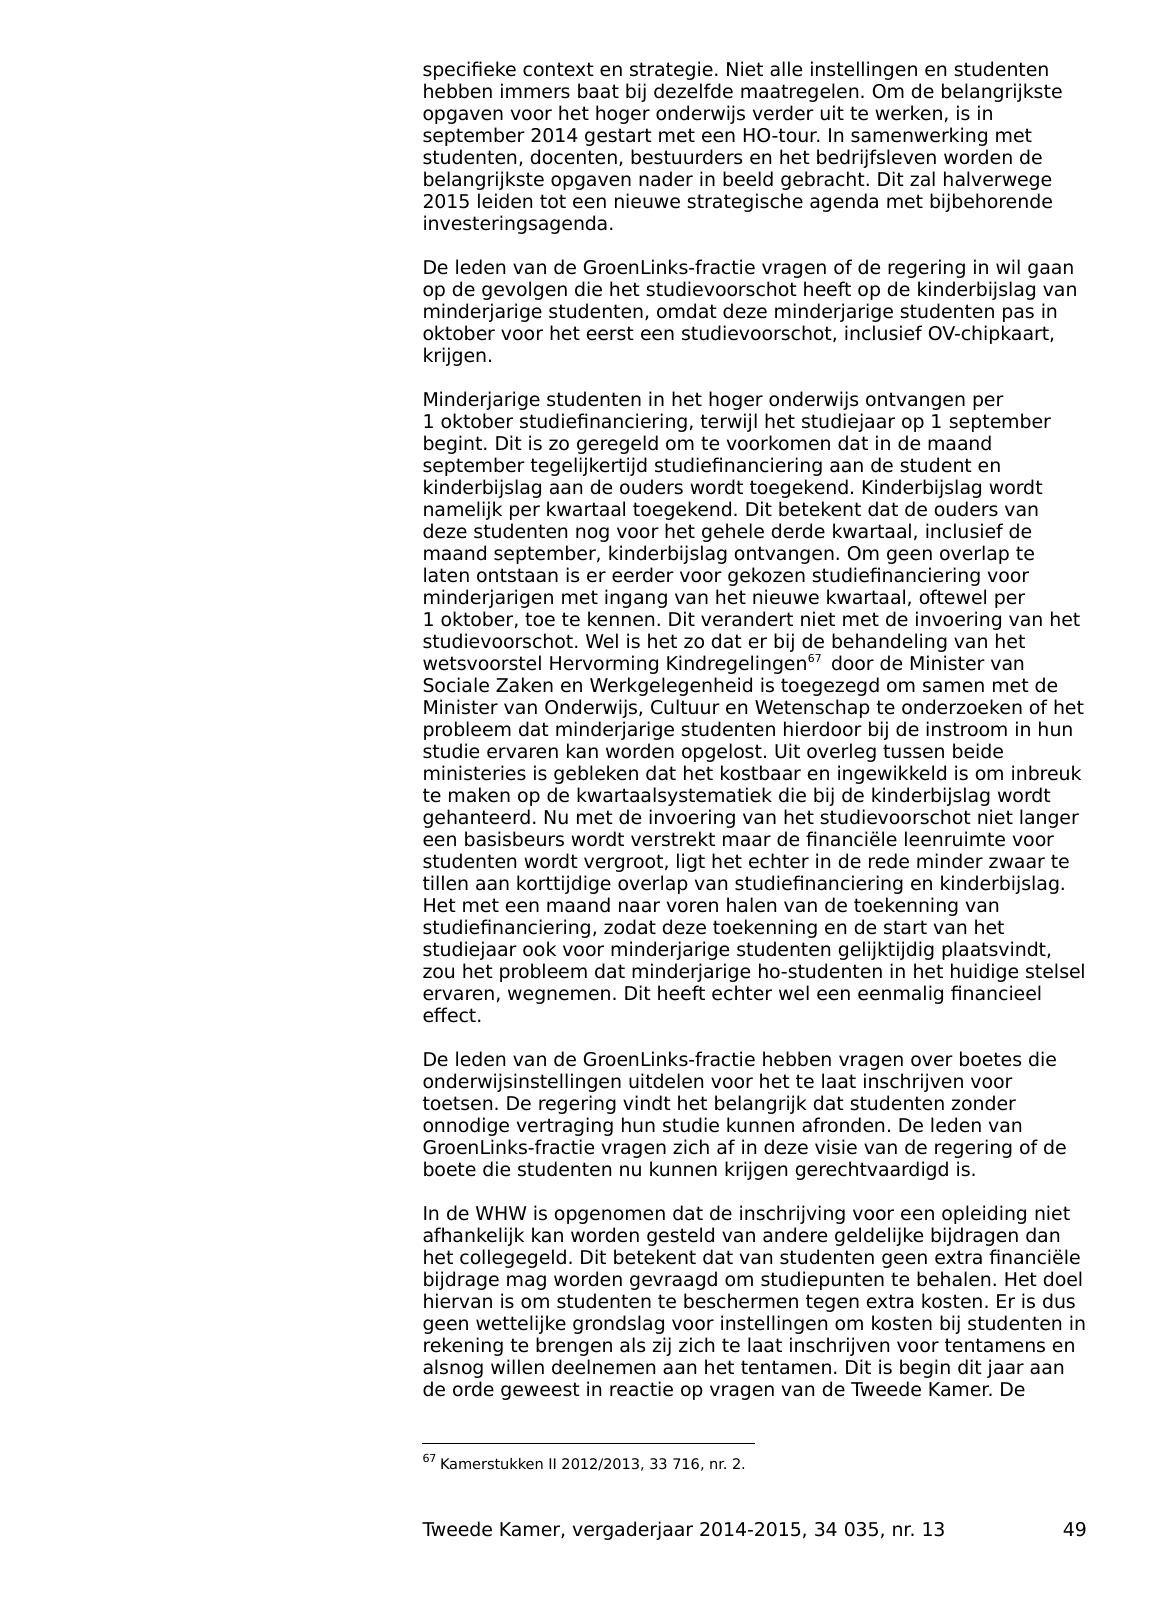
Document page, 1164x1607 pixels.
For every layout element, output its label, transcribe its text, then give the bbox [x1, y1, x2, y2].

text specifieke context en strategie. Niet alle instellingen en studenten hebben immers baat bij dezelfde maatregelen. Om de belangrijkste opgaven voor het hoger onderwijs verder uit te werken, is in september 2014 gestart met een HO-tour. In samenwerking met studenten, docenten, bestuurders en het bedrijfsleven worden de belangrijkste opgaven nader in beeld gebracht. Dit zal halverwege 2015 leiden tot een nieuwe strategische agenda met bijbehorende investeringsagenda. [422, 59, 1087, 235]
text De leden van de GroenLinks-fractie vragen of de regering in wil gaan op de gevolgen die het studievoorschot heeft op de kinderbijslag van minderjarige studenten, omdat deze minderjarige studenten pas in oktober voor het eerst een studievoorschot, inclusief OV-chipkaart, krijgen. [422, 257, 1087, 367]
text Minderjarige studenten in het hoger onderwijs ontvangen per 1 oktober studiefinanciering, terwijl het studiejaar op 1 september begint. Dit is zo geregeld om te voorkomen dat in de maand september tegelijkertijd studiefinanciering aan de student en kinderbijslag aan de ouders wordt toegekend. Kinderbijslag wordt namelijk per kwartaal toegekend. Dit betekent dat de ouders van deze studenten nog voor het gehele derde kwartaal, inclusief de maand september, kinderbijslag ontvangen. Om geen overlap te laten ontstaan is er eerder voor gekozen studiefinanciering voor minderjarigen met ingang van het nieuwe kwartaal, oftewel per 1 oktober, toe te kennen. Dit verandert niet met de invoering van het studievoorschot. Wel is het zo dat er bij de behandeling van het wetsvoorstel Hervorming Kindregelingen door de Minister van Sociale Zaken en Werkgelegenheid is toegezegd om samen met de Minister van Onderwijs, Cultuur en Wetenschap te onderzoeken of het probleem dat minderjarige studenten hierdoor bij de instroom in hun studie ervaren kan worden opgelost. Uit overleg tussen beide ministeries is gebleken dat het kostbaar en ingewikkeld is om inbreuk te maken op de kwartaalsystematiek die bij de kinderbijslag wordt gehanteerd. Nu met de invoering van het studievoorschot niet langer een basisbeurs wordt verstrekt maar de financiële leenruimte voor studenten wordt vergroot, ligt het echter in de rede minder zwaar te tillen aan korttijdige overlap van studiefinanciering en kinderbijslag. Het met een maand naar voren halen van de toekenning van studiefinanciering, zodat deze toekenning en de start van het studiejaar ook voor minderjarige studenten gelijktijdig plaatsvindt, zou het probleem dat minderjarige ho-studenten in het huidige stelsel ervaren, wegnemen. Dit heeft echter wel een eenmalig financieel effect. [422, 389, 1087, 1027]
text In de WHW is opgenomen dat de inschrijving voor een opleiding niet afhankelijk kan worden gesteld van andere geldelijke bijdragen dan het collegegeld. Dit betekent dat van studenten geen extra financiële bijdrage mag worden gevraagd om studiepunten te behalen. Het doel hiervan is om studenten te beschermen tegen extra kosten. Er is dus geen wettelijke grondslag voor instellingen om kosten bij studenten in rekening te brengen als zij zich te laat inschrijven voor tentamens en alsnog willen deelnemen aan het tentamen. Dit is begin dit jaar aan de orde geweest in reactie op vragen van de Tweede Kamer. De [422, 1203, 1087, 1401]
text Kamerstukken II 2012/2013, 33 716, nr. 2. [422, 1452, 1087, 1474]
text De leden van de GroenLinks-fractie hebben vragen over boetes die onderwijsinstellingen uitdelen voor het te laat inschrijven voor toetsen. De regering vindt het belangrijk dat studenten zonder onnodige vertraging hun studie kunnen afronden. De leden van GroenLinks-fractie vragen zich af in deze visie van de regering of de boete die studenten nu kunnen krijgen gerechtvaardigd is. [422, 1049, 1087, 1181]
